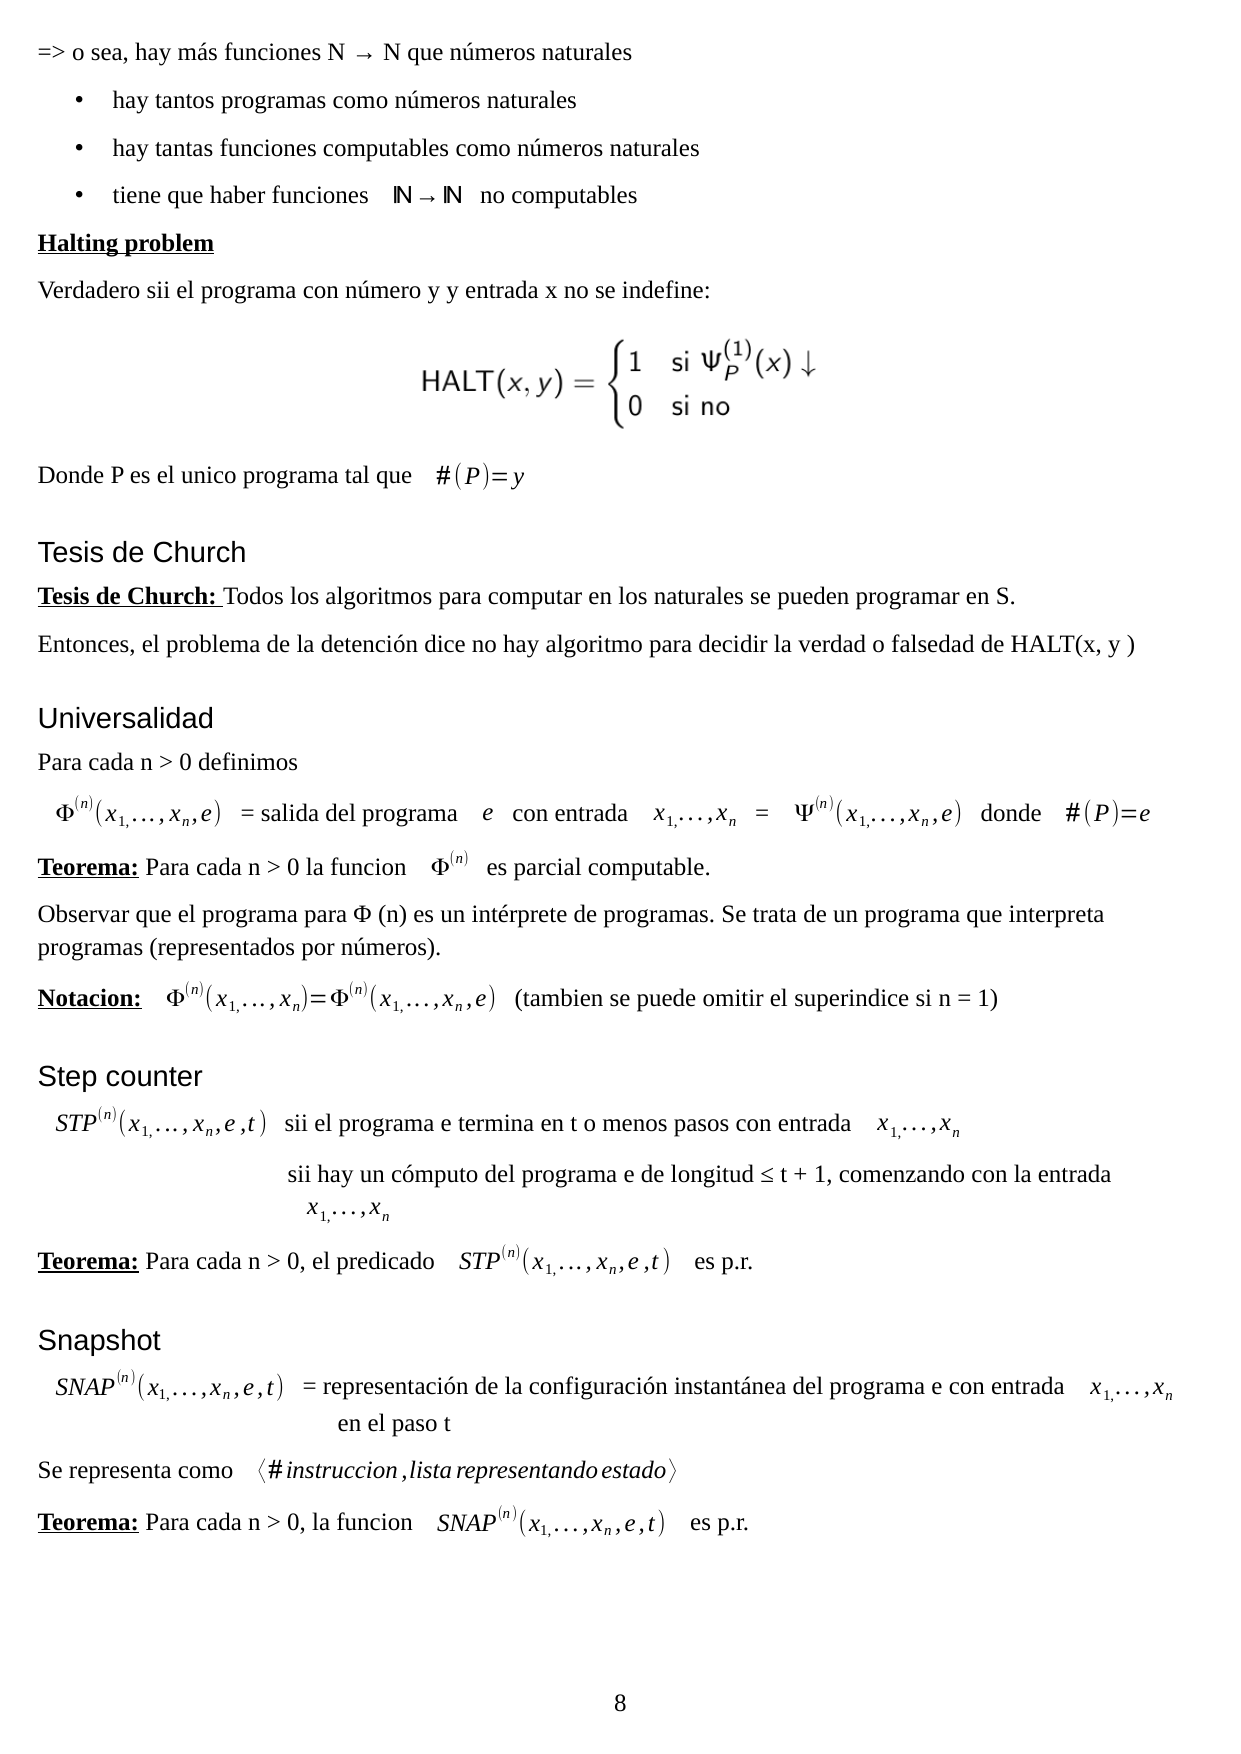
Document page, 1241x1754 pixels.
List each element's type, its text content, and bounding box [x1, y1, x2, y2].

text Halting problem [37, 228, 1203, 257]
text Teorema: Para cada n > 0, la funcion es p.r. [37, 1504, 1203, 1539]
text => o sea, hay más funciones N → N que números naturales [37, 37, 1203, 66]
text Donde P es el unico programa tal que [37, 461, 1203, 491]
list hay tantas funciones computables como números naturales [75, 133, 1203, 161]
text = salida del programa con entrada = donde [37, 795, 1203, 830]
text sii el programa e termina en t o menos pasos con entrada [37, 1105, 1203, 1140]
text Entonces, el problema de la detención dice no hay algoritmo para decidir la verdad o falsedad de HALT(x, y ) [37, 629, 1203, 657]
text Teorema: Para cada n > 0 la funcion es parcial computable. [37, 849, 1203, 881]
text Tesis de Church: Todos los algoritmos para computar en los naturales se pueden programar en S. [37, 581, 1203, 610]
list tiene que haber funciones no computables [75, 180, 1203, 209]
text = representación de la configuración instantánea del programa e con entrada en el paso t [37, 1368, 1203, 1437]
text sii hay un cómputo del programa e de longitud ≤ t + 1, comenzando con la entrada [37, 1159, 1203, 1224]
text Para cada n > 0 definimos [37, 747, 1203, 776]
text Teorema: Para cada n > 0, el predicado es p.r. [37, 1243, 1203, 1279]
subtitle Universalidad [37, 701, 1203, 735]
text Se representa como [37, 1456, 1203, 1485]
subtitle Tesis de Church [37, 535, 1203, 568]
text Observar que el programa para Φ (n) es un intérprete de programas. Se trata de un programa que interpreta programas (representados por números). [37, 899, 1203, 961]
text Verdadero sii el programa con número y y entrada x no se indefine: [37, 276, 1203, 304]
text Notacion: (tambien se puede omitir el superindice si n = 1) [37, 980, 1203, 1015]
subtitle Snapshot [37, 1322, 1203, 1356]
subtitle Step counter [37, 1059, 1203, 1093]
list hay tantos programas como números naturales [75, 85, 1203, 114]
picture [408, 323, 826, 437]
